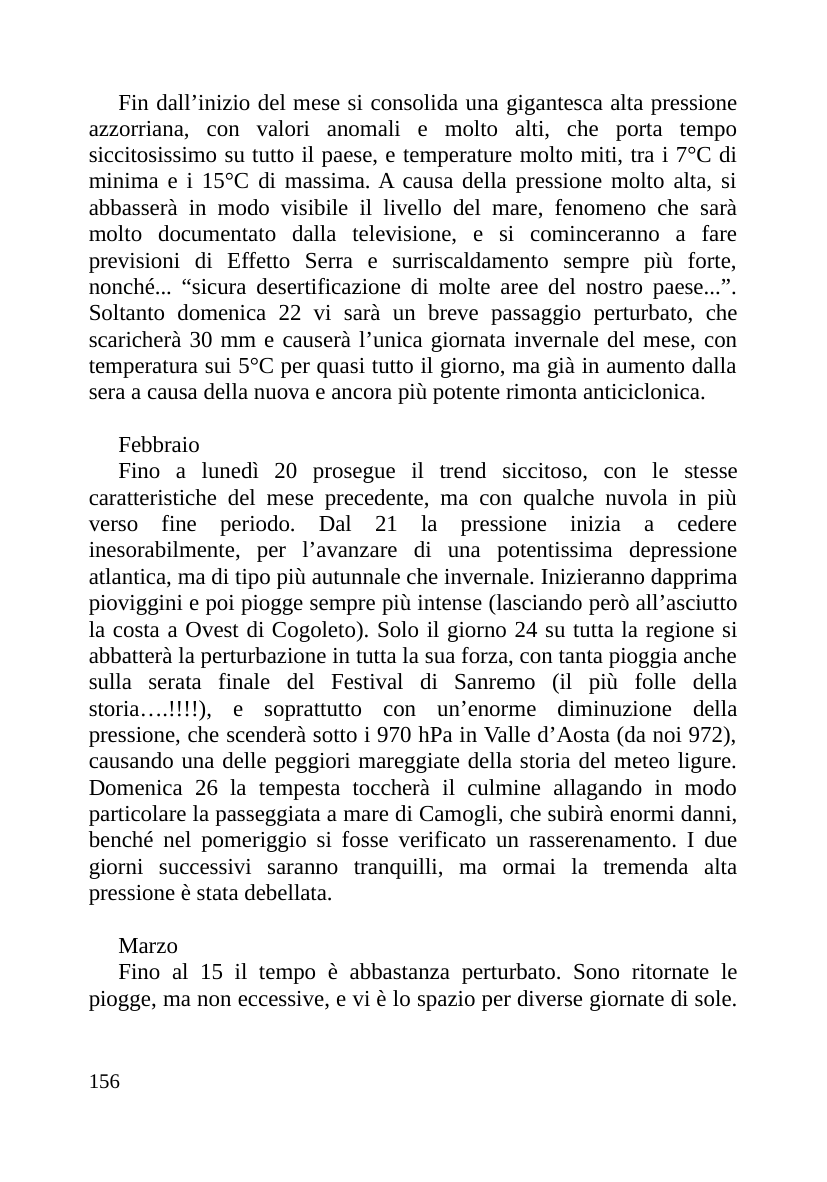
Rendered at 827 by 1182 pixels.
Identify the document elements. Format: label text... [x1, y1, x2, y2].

text Fino al 15 il tempo è abbastanza perturbato. Sono ritornate le piogge, ma non eccessive, e vi è lo spazio per diverse giornate di sole. [88, 958, 738, 1011]
text Febbraio [88, 431, 738, 457]
text Marzo [88, 932, 738, 958]
text Fino a lunedì 20 prosegue il trend siccitoso, con le stesse caratteristiche del mese precedente, ma con qualche nuvola in più verso fine periodo. Dal 21 la pressione inizia a cedere inesorabilmente, per l’avanzare di una potentissima depressione atlantica, ma di tipo più autunnale che invernale. Inizieranno dapprima pioviggini e poi piogge sempre più intense (lasciando però all’asciutto la costa a Ovest di Cogoleto). Solo il giorno 24 su tutta la regione si abbatterà la perturbazione in tutta la sua forza, con tanta pioggia anche sulla serata finale del Festival di Sanremo (il più folle della storia….!!!!), e soprattutto con un’enorme diminuzione della pressione, che scenderà sotto i 970 hPa in Valle d’Aosta (da noi 972), causando una delle peggiori mareggiate della storia del meteo ligure. Domenica 26 la tempesta toccherà il culmine allagando in modo particolare la passeggiata a mare di Camogli, che subirà enormi danni, benché nel pomeriggio si fosse verificato un rasserenamento. I due giorni successivi saranno tranquilli, ma ormai la tremenda alta pressione è stata debellata. [88, 457, 738, 906]
text Fin dall’inizio del mese si consolida una gigantesca alta pressione azzorriana, con valori anomali e molto alti, che porta tempo siccitosissimo su tutto il paese, e temperature molto miti, tra i 7°C di minima e i 15°C di massima. A causa della pressione molto alta, si abbasserà in modo visibile il livello del mare, fenomeno che sarà molto documentato dalla televisione, e si cominceranno a fare previsioni di Effetto Serra e surriscaldamento sempre più forte, nonché... “sicura desertificazione di molte aree del nostro paese...”. Soltanto domenica 22 vi sarà un breve passaggio perturbato, che scaricherà 30 mm e causerà l’unica giornata invernale del mese, con temperatura sui 5°C per quasi tutto il giorno, ma già in aumento dalla sera a causa della nuova e ancora più potente rimonta anticiclonica. [88, 88, 738, 405]
